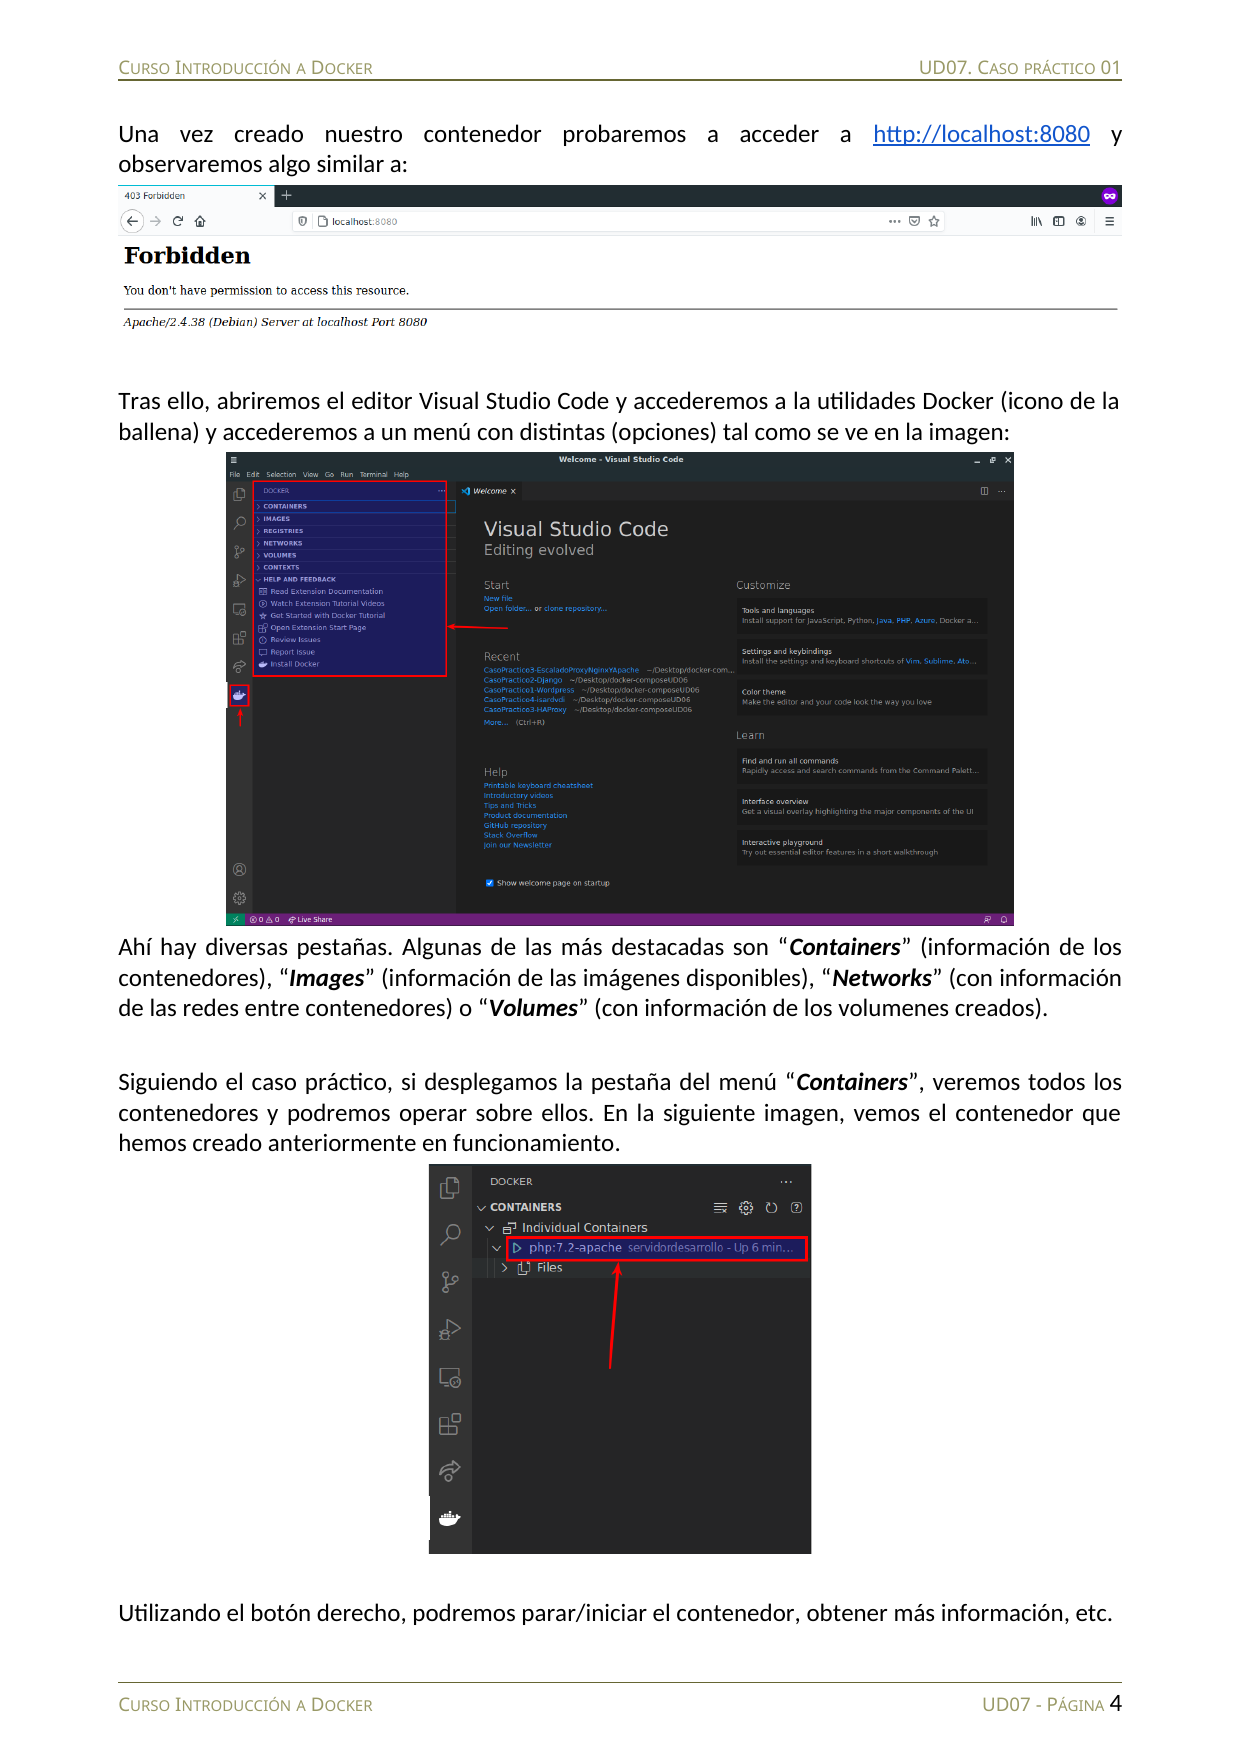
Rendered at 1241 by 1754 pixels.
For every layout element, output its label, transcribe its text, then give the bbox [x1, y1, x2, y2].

text Tras ello, abriremos el editor Visual Studio Code y accederemos a la utilidades Docker (icono de la ballena) y accederemos a un menú con distintas (opciones) tal como se ve en la imagen: [118, 385, 1122, 446]
picture [226, 452, 1014, 926]
picture [118, 185, 1122, 342]
text Ahí hay diversas pestañas. Algunas de las más destacadas son “Containers” (información de los contenedores), “Images” (información de las imágenes disponibles), “Networks” (con información de las redes entre contenedores) o “Volumes” (con información de los volumenes creados). [118, 932, 1122, 1023]
text Utilizando el botón derecho, podremos parar/iniciar el contenedor, obtener más información, etc. [118, 1597, 1122, 1628]
picture [428, 1164, 812, 1554]
text Una vez creado nuestro contenedor probaremos a acceder a http://localhost:8080 y observaremos algo similar a: [118, 118, 1122, 179]
text Siguiendo el caso práctico, si desplegamos la pestaña del menú “Containers”, veremos todos los contenedores y podremos operar sobre ellos. En la siguiente imagen, vemos el contenedor que hemos creado anteriormente en funcionamiento. [118, 1067, 1122, 1158]
